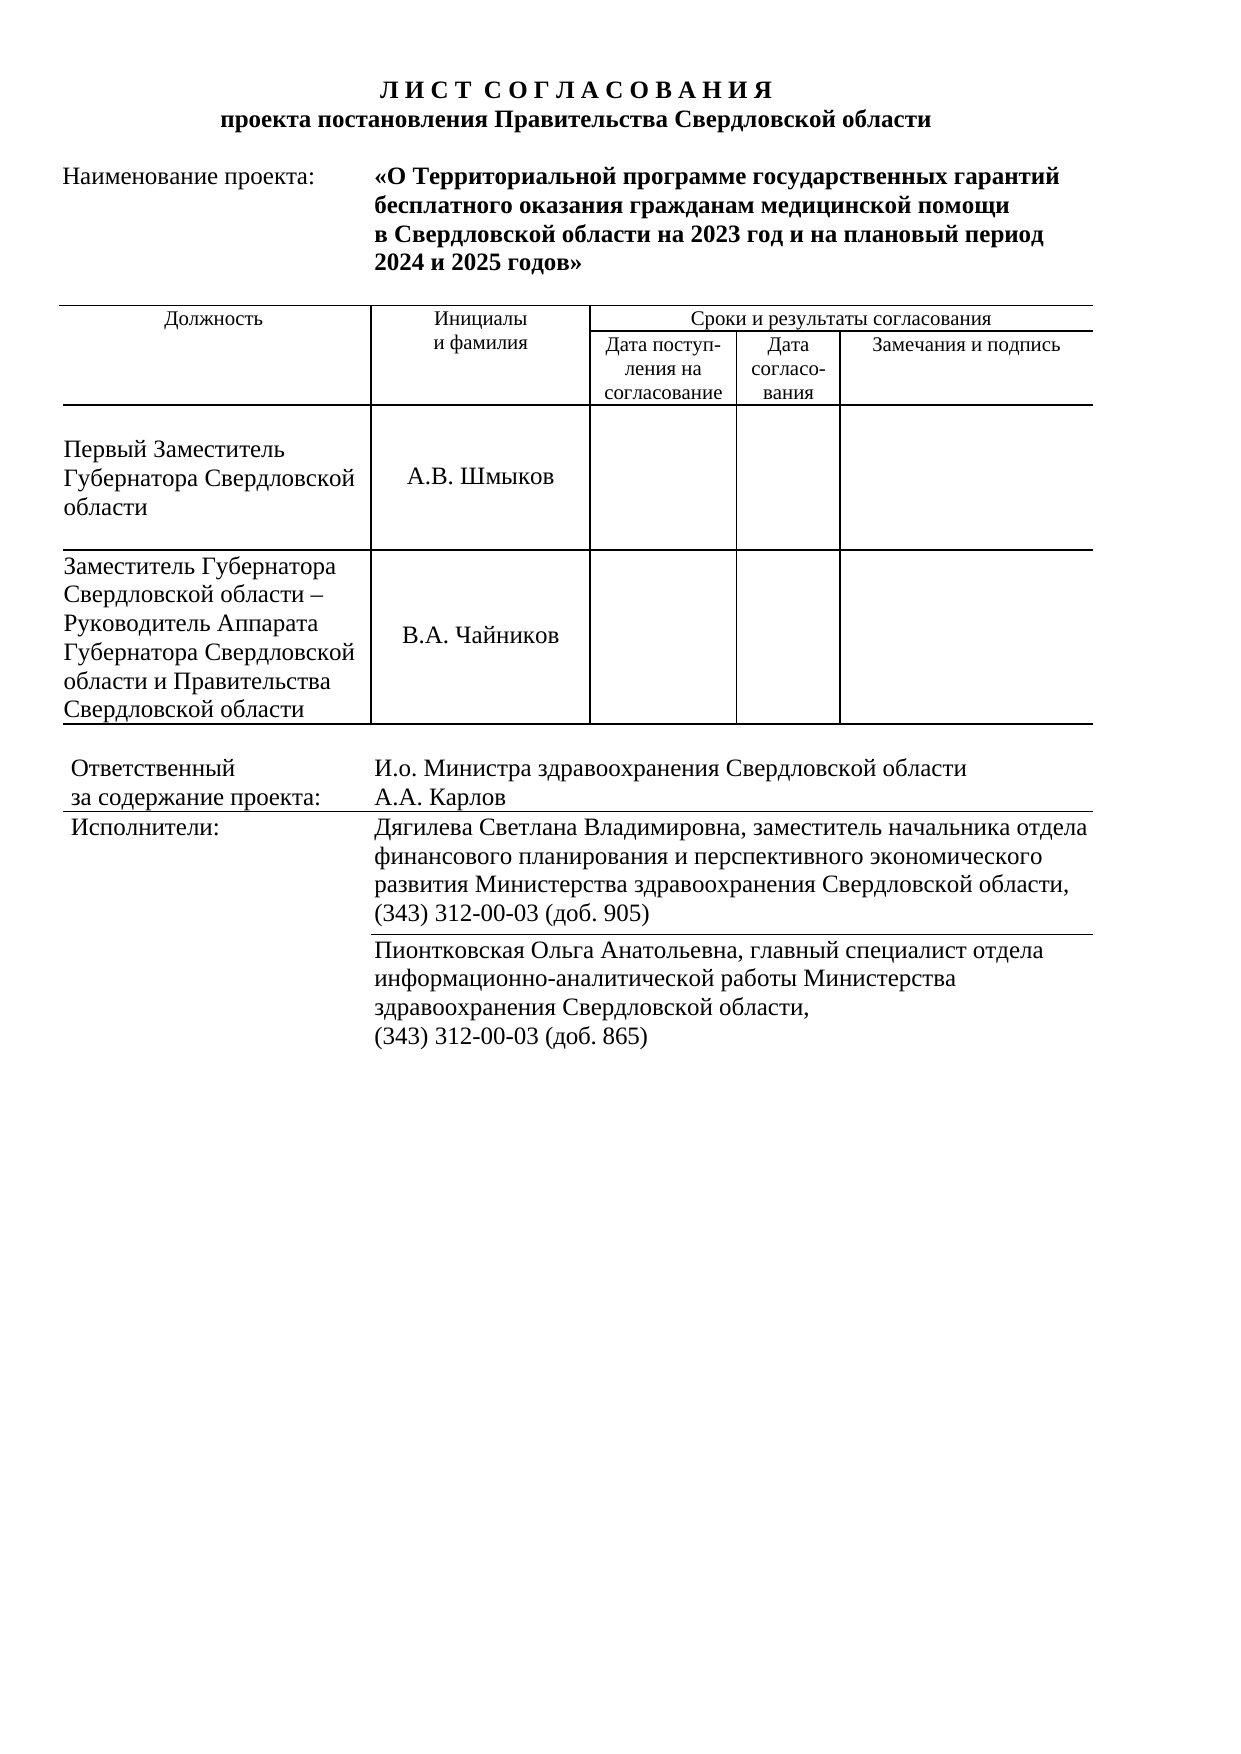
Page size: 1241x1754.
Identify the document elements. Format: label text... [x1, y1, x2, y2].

table_cell [591, 406, 736, 549]
table_cell [59, 723, 63, 811]
table_cell Сроки и результаты согласования [591, 306, 1092, 330]
table_header «О Территориальной программе государственных гарантий бесплатного оказания гражданам медицинской помощи в Свердловской области на 2023 год и на плановый период 2024 и 2025 годов» [371, 161, 1092, 305]
table_cell И.о. Министра здравоохранения Свердловской области А.А. Карлов [371, 725, 1092, 811]
table_cell [841, 551, 1092, 723]
table_header Наименование проекта: [59, 161, 371, 305]
table_cell [591, 551, 736, 723]
table_cell [59, 811, 63, 934]
table_cell [737, 406, 839, 549]
table_cell [59, 306, 63, 330]
table_cell Первый Заместитель Губернатора Свердловской области [63, 406, 370, 549]
table_cell Должность [63, 306, 370, 404]
table_cell [59, 330, 63, 404]
table_cell Дата поступ-ления на согласование [591, 332, 736, 404]
table_cell Дягилева Светлана Владимировна, заместитель начальника отдела финансового планирования и перспективного экономического развития Министерства здравоохранения Свердловской области, (343) 312-00-03 (доб. 905) [371, 812, 1092, 934]
table_cell Инициалы и фамилия [372, 306, 589, 404]
table_cell [59, 934, 63, 1050]
table_cell [737, 551, 839, 723]
table_cell В.А. Чайников [372, 551, 589, 723]
table_cell [59, 404, 63, 549]
table_cell Заместитель Губернатора Свердловской области – Руководитель Аппарата Губернатора Свердловской области и Правительства Свердловской области [63, 551, 370, 723]
text Л И С Т С О Г Л А С О В А Н И Я [59, 75, 1092, 104]
table_cell А.В. Шмыков [372, 406, 589, 549]
table_cell Пионтковская Ольга Анатольевна, главный специалист отдела информационно-аналитической работы Министерства здравоохранения Свердловской области, (343) 312-00-03 (доб. 865) [371, 935, 1092, 1050]
table_cell [841, 406, 1092, 549]
table_cell Дата согласо-вания [737, 332, 839, 404]
table_cell Ответственный за содержание проекта: [63, 725, 371, 811]
text проекта постановления Правительства Свердловской области [59, 104, 1092, 132]
table_cell Исполнители: [63, 812, 371, 1050]
table_cell [59, 549, 63, 723]
table_cell Замечания и подпись [841, 332, 1092, 404]
